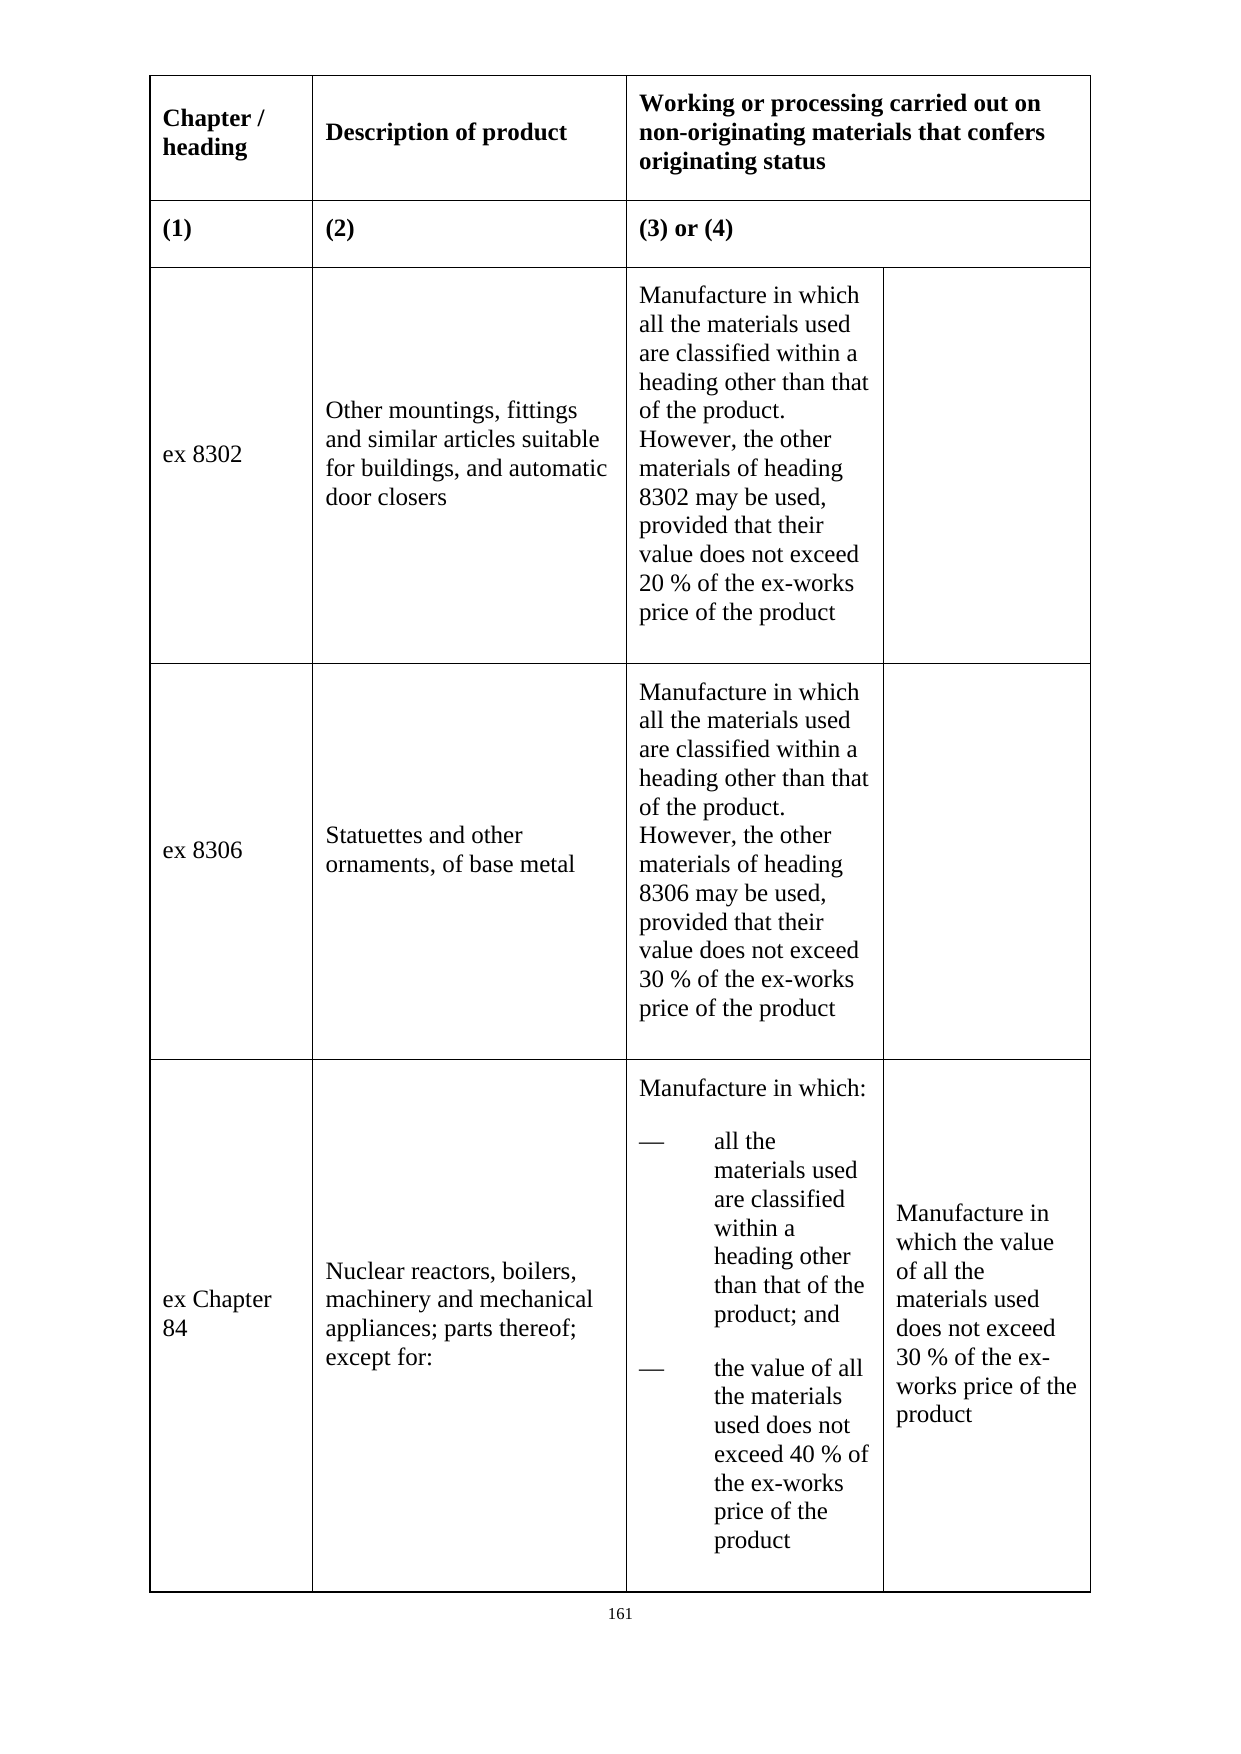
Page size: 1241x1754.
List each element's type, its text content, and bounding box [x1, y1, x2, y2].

table_cell (2) [313, 201, 626, 267]
table_header Description of product [313, 76, 626, 200]
table_header Chapter / heading [151, 76, 312, 200]
table_cell ex 8302 [151, 268, 312, 663]
table_cell ex 8306 [151, 664, 312, 1059]
table_cell ex Chapter 84 [151, 1060, 312, 1591]
table_cell Statuettes and other ornaments, of base metal [313, 664, 626, 1059]
table_cell (3) or (4) [627, 201, 1090, 267]
table_cell Manufacture in which all the materials used are classified within a heading other than that of the product. However, the other materials of heading 8302 may be used, provided that their value does not exceed 20 % of the ex‐works price of the product [627, 268, 883, 663]
table_cell Manufacture in which all the materials used are classified within a heading other than that of the product. However, the other materials of heading 8306 may be used, provided that their value does not exceed 30 % of the ex‐works price of the product [627, 664, 883, 1059]
table_cell Other mountings, fittings and similar articles suitable for buildings, and automatic door closers [313, 268, 626, 663]
table_cell [884, 664, 1090, 1059]
table_cell Nuclear reactors, boilers, machinery and mechanical appliances; parts thereof; except for: [313, 1060, 626, 1591]
table_header Working or processing carried out on non‐originating materials that confers originating status [627, 76, 1090, 200]
table_cell [884, 268, 1090, 663]
table_cell (1) [151, 201, 312, 267]
table_cell Manufacture in which the value of all the materials used does not exceed 30 % of the ex‐works price of the product [884, 1060, 1090, 1591]
table_cell Manufacture in which: — all the materials used are classified within a heading other than that of the product; and — the value of all the materials used does not exceed 40 % of the ex‐works price of the product [627, 1060, 883, 1591]
